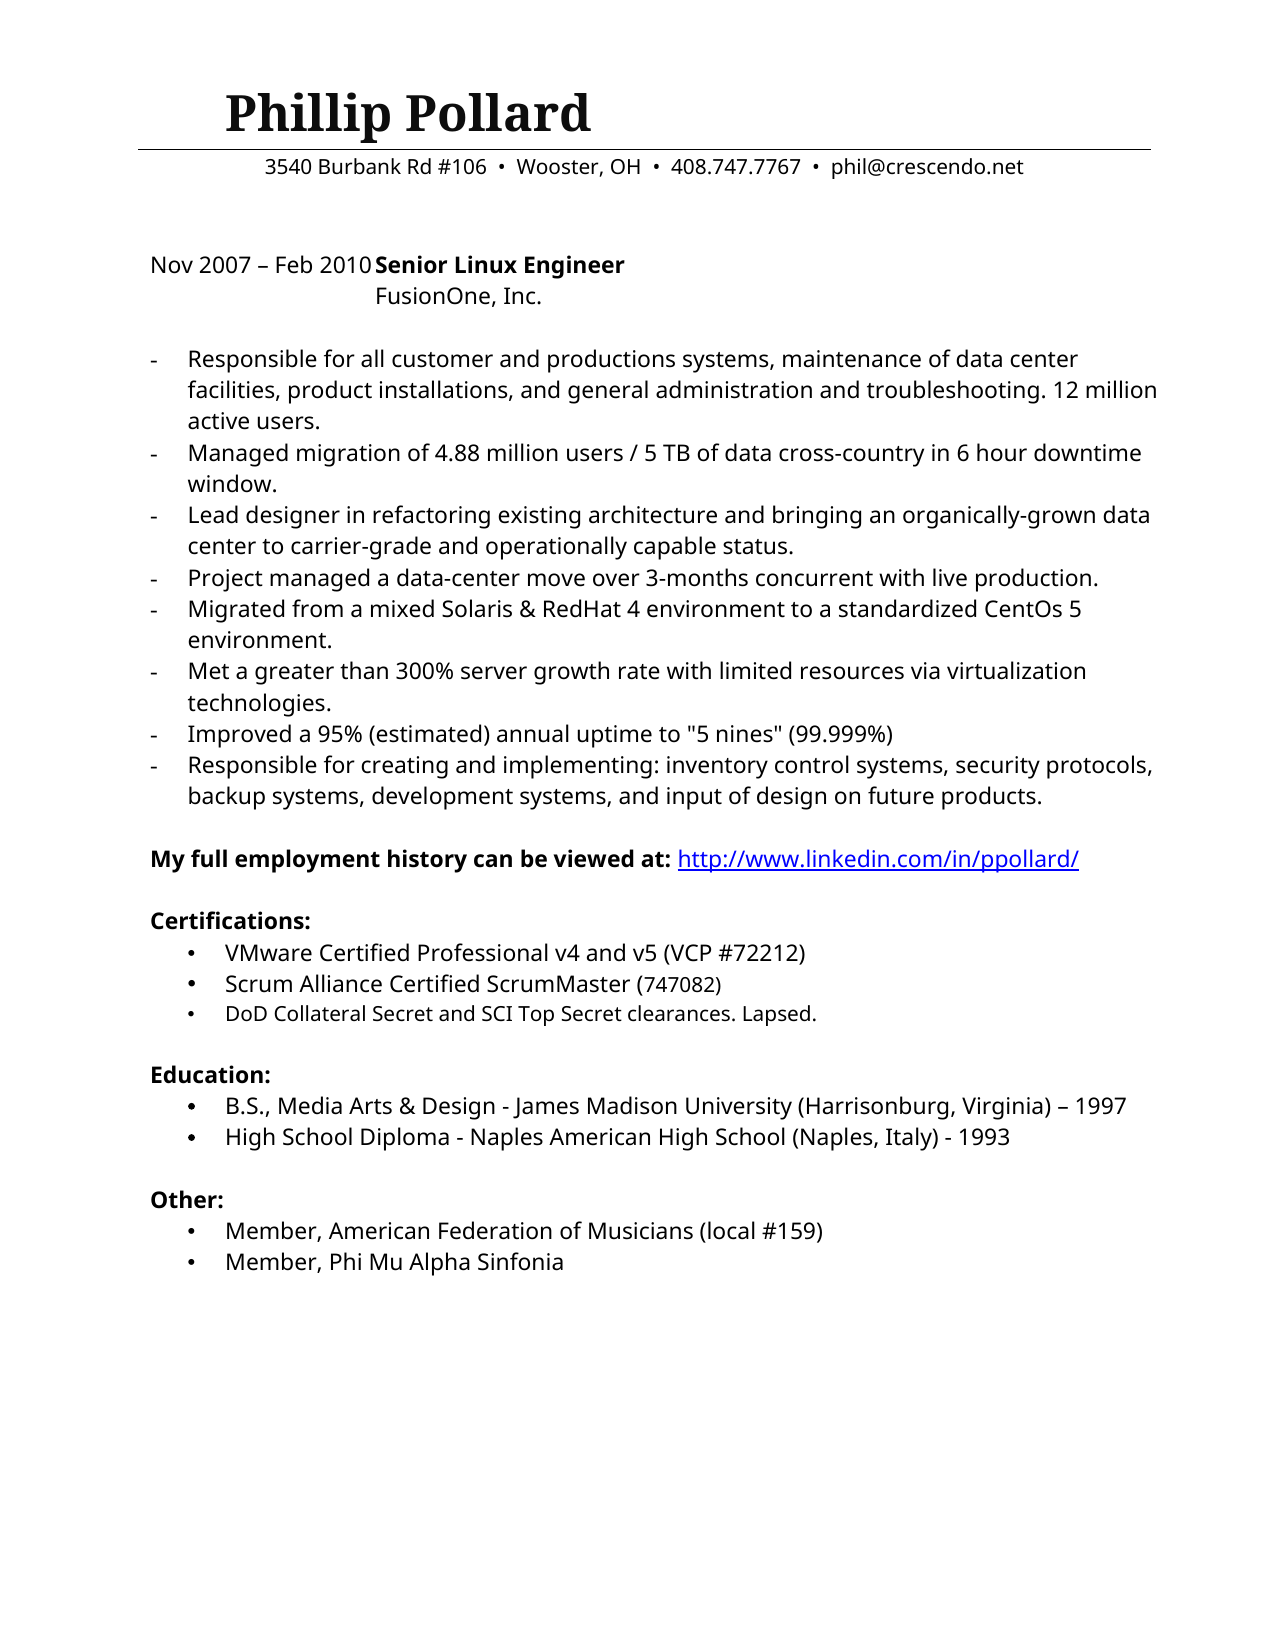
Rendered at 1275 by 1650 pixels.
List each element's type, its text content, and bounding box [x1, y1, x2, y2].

text Other: [150, 1184, 1162, 1215]
list Responsible for all customer and productions systems, maintenance of data center facilities, product installations, and general administration and troubleshooting. 12 million active users. [150, 343, 1162, 436]
list Migrated from a mixed Solaris & RedHat 4 environment to a standardized CentOs 5 environment. [150, 593, 1162, 655]
list Met a greater than 300% server growth rate with limited resources via virtualization technologies. [150, 655, 1162, 718]
list Project managed a data-center move over 3-months concurrent with live production. [150, 561, 1162, 593]
text Education: [150, 1059, 1162, 1090]
list Member, American Federation of Musicians (local #159) [187, 1215, 1162, 1246]
list B.S., Media Arts & Design - James Madison University (Harrisonburg, Virginia) – 1997 [187, 1090, 1162, 1121]
text Certifications: [150, 905, 1162, 936]
list Improved a 95% (estimated) annual uptime to "5 nines" (99.999%) [150, 718, 1162, 749]
list Managed migration of 4.88 million users / 5 TB of data cross-country in 6 hour downtime window. [150, 436, 1162, 499]
list Lead designer in refactoring existing architecture and bringing an organically-grown data center to carrier-grade and operationally capable status. [150, 499, 1162, 561]
text FusionOne, Inc. [150, 280, 1162, 311]
list VMware Certified Professional v4 and v5 (VCP #72212) [187, 936, 1162, 968]
text My full employment history can be viewed at: http://www.linkedin.com/in/ppollard/ [150, 843, 1162, 874]
list Member, Phi Mu Alpha Sinfonia [187, 1246, 1162, 1277]
list DoD Collateral Secret and SCI Top Secret clearances. Lapsed. [187, 999, 1162, 1027]
text Nov 2007 – Feb 2010 Senior Linux Engineer [150, 249, 1162, 280]
list Responsible for creating and implementing: inventory control systems, security protocols, backup systems, development systems, and input of design on future products. [150, 749, 1162, 811]
list Scrum Alliance Certified ScrumMaster (747082) [187, 968, 1162, 999]
list High School Diploma - Naples American High School (Naples, Italy) - 1993 [187, 1121, 1162, 1152]
